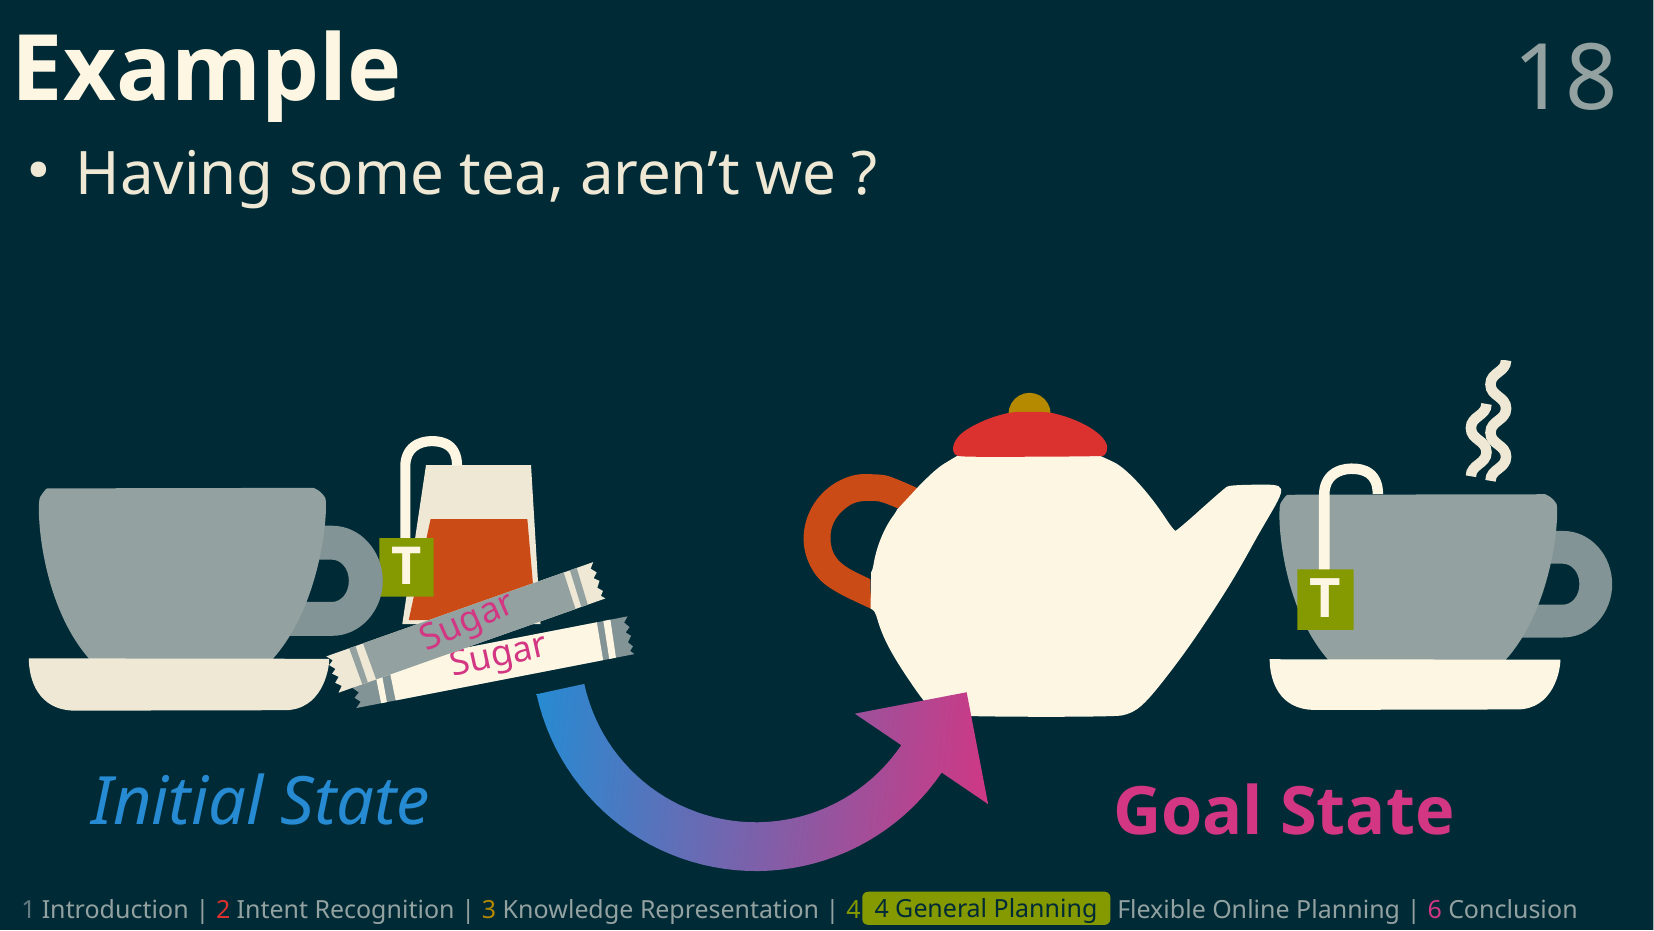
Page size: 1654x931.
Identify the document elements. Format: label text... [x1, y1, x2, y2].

text_box Goal State [1098, 755, 1442, 838]
picture [29, 437, 632, 710]
text_box [536, 683, 989, 872]
text_box Initial State [76, 745, 431, 827]
title Example [11, 8, 1501, 122]
picture [1466, 361, 1511, 481]
picture [1270, 464, 1612, 709]
text_box 4 General Planning [862, 891, 1111, 925]
list Having some tea, aren’t we ? [11, 129, 945, 213]
picture [804, 393, 1281, 716]
